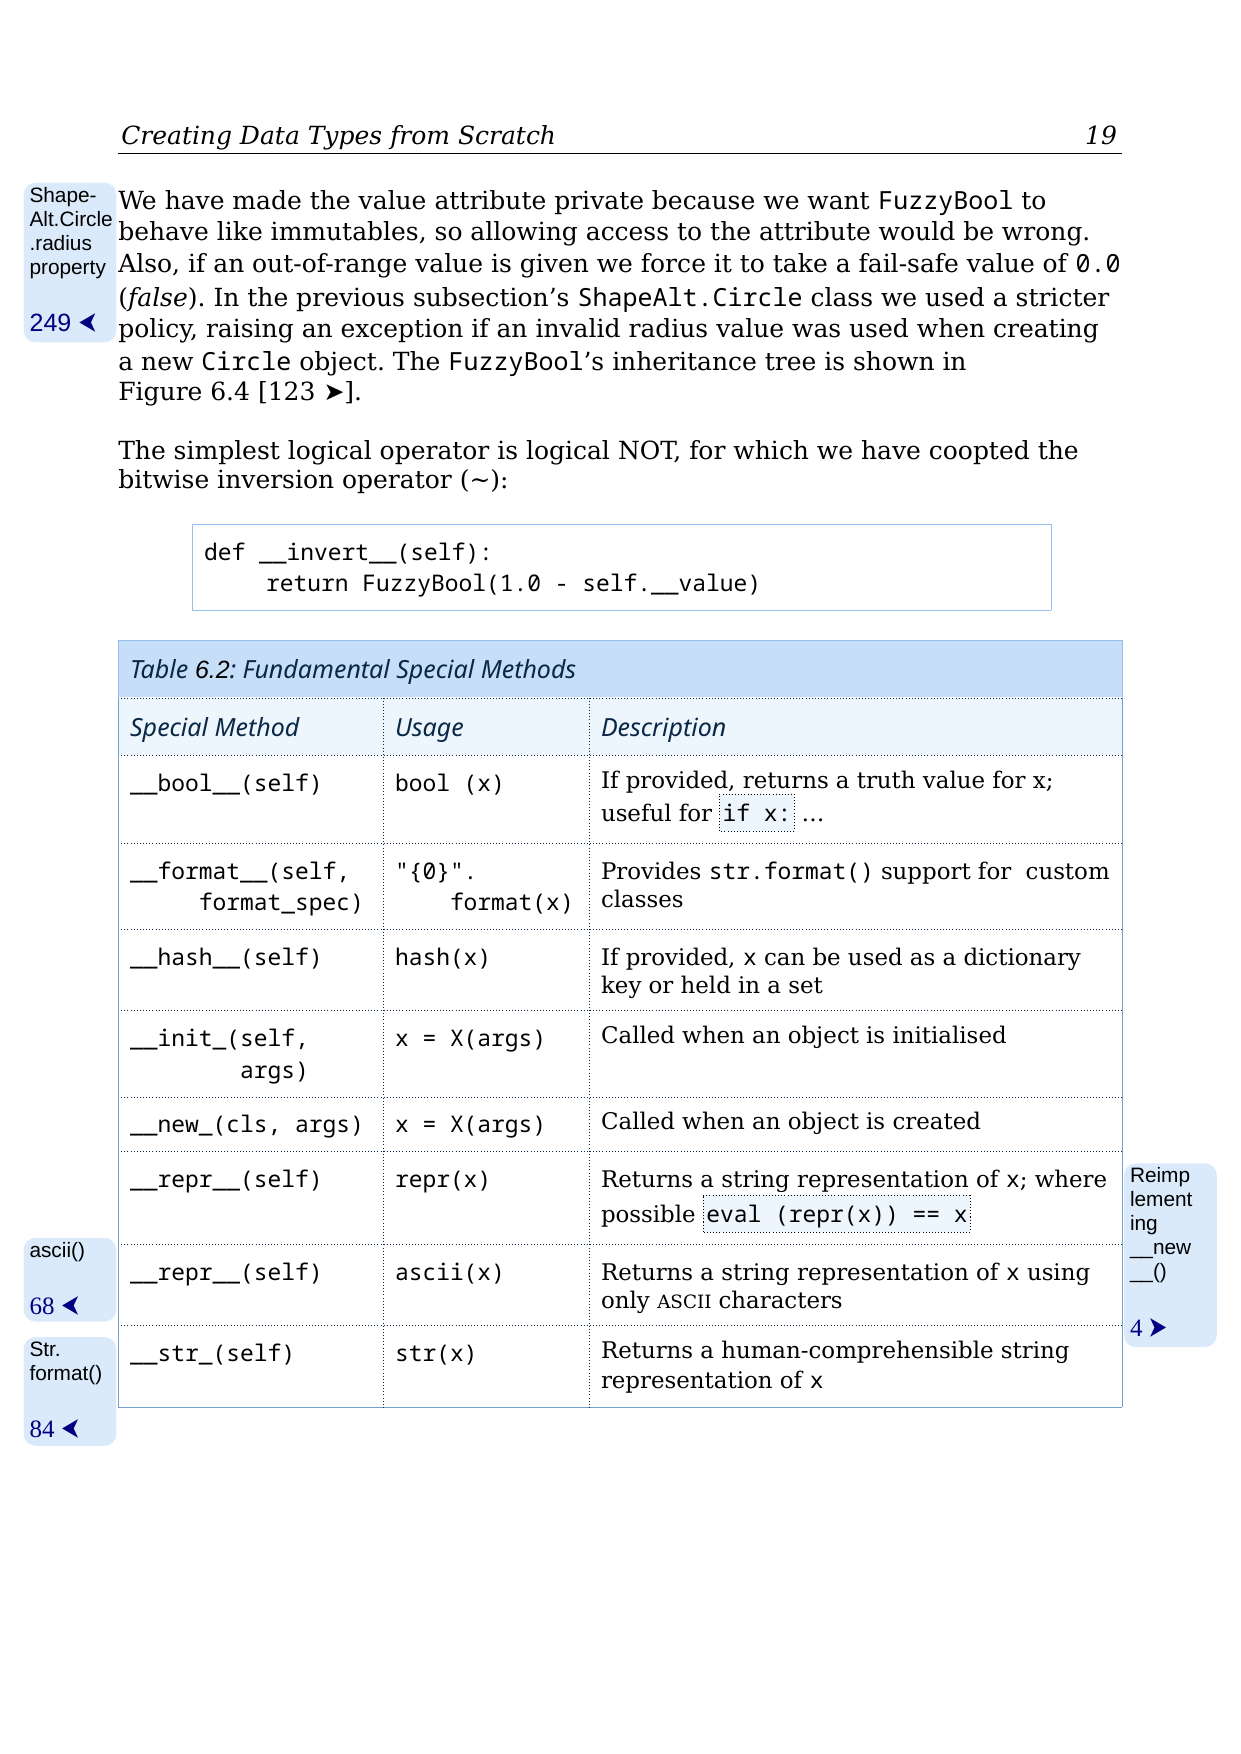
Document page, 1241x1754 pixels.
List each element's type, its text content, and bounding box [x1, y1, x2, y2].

text return FuzzyBool(1.0 - self.__value) [193, 555, 1051, 610]
table_cell ascii(x) [383, 1244, 589, 1325]
table_cell bool (x) [383, 755, 589, 843]
text def __invert__(self): [193, 525, 1051, 555]
table_cell __repr__(self) [119, 1244, 383, 1325]
table_cell str(x) [383, 1325, 589, 1407]
text We have made the value attribute private because we want FuzzyBool to behave like immutables, so allowing access to the attribute would be wrong. Also, if an out-of-range value is given we force it to take a fail-safe value of 0.0 (false). In the previous subsection’s ShapeAlt.Circle class we used a stricter policy, raising an exception if an invalid radius value was used when creating a new Circle object. The FuzzyBool’s inheritance tree is shown in Figure 6.4 [123 ➤]. [118, 183, 1122, 406]
table_cell "{0}". format(x) [383, 843, 589, 929]
table_cell Called when an object is initialised [589, 1010, 1122, 1097]
table_cell If provided, x can be used as a dictionary key or held in a set [589, 929, 1122, 1010]
text The simplest logical operator is logical NOT, for which we have coopted the bitwise inversion operator (~): [118, 436, 1122, 494]
table_cell Returns a string representation of x; where possible eval (repr(x)) == x [589, 1151, 1122, 1244]
table_cell repr(x) [383, 1151, 589, 1244]
table_header Table 6.2: Fundamental Special Methods [119, 641, 1122, 697]
table_cell __repr__(self) [119, 1151, 383, 1244]
table_cell Called when an object is created [589, 1097, 1122, 1151]
table_cell __str_(self) [119, 1325, 383, 1407]
table_cell Returns a human-comprehensible string representation of x [589, 1325, 1122, 1407]
table_cell If provided, returns a truth value for x; useful for if x: … [589, 755, 1122, 843]
table_cell Returns a string representation of x using only ascii characters [589, 1244, 1122, 1325]
table_cell Description [589, 698, 1122, 755]
table_cell __new_(cls, args) [119, 1097, 383, 1151]
table_cell __hash__(self) [119, 929, 383, 1010]
table_cell Usage [383, 698, 589, 755]
table_cell __format__(self, format_spec) [119, 843, 383, 929]
table_cell Special Method [119, 698, 383, 755]
table_cell Provides str.format() support for custom classes [589, 843, 1122, 929]
table_cell __bool__(self) [119, 755, 383, 843]
table_cell __init_(self, args) [119, 1010, 383, 1097]
table_cell hash(x) [383, 929, 589, 1010]
table_cell x = X(args) [383, 1097, 589, 1151]
table_cell x = X(args) [383, 1010, 589, 1097]
